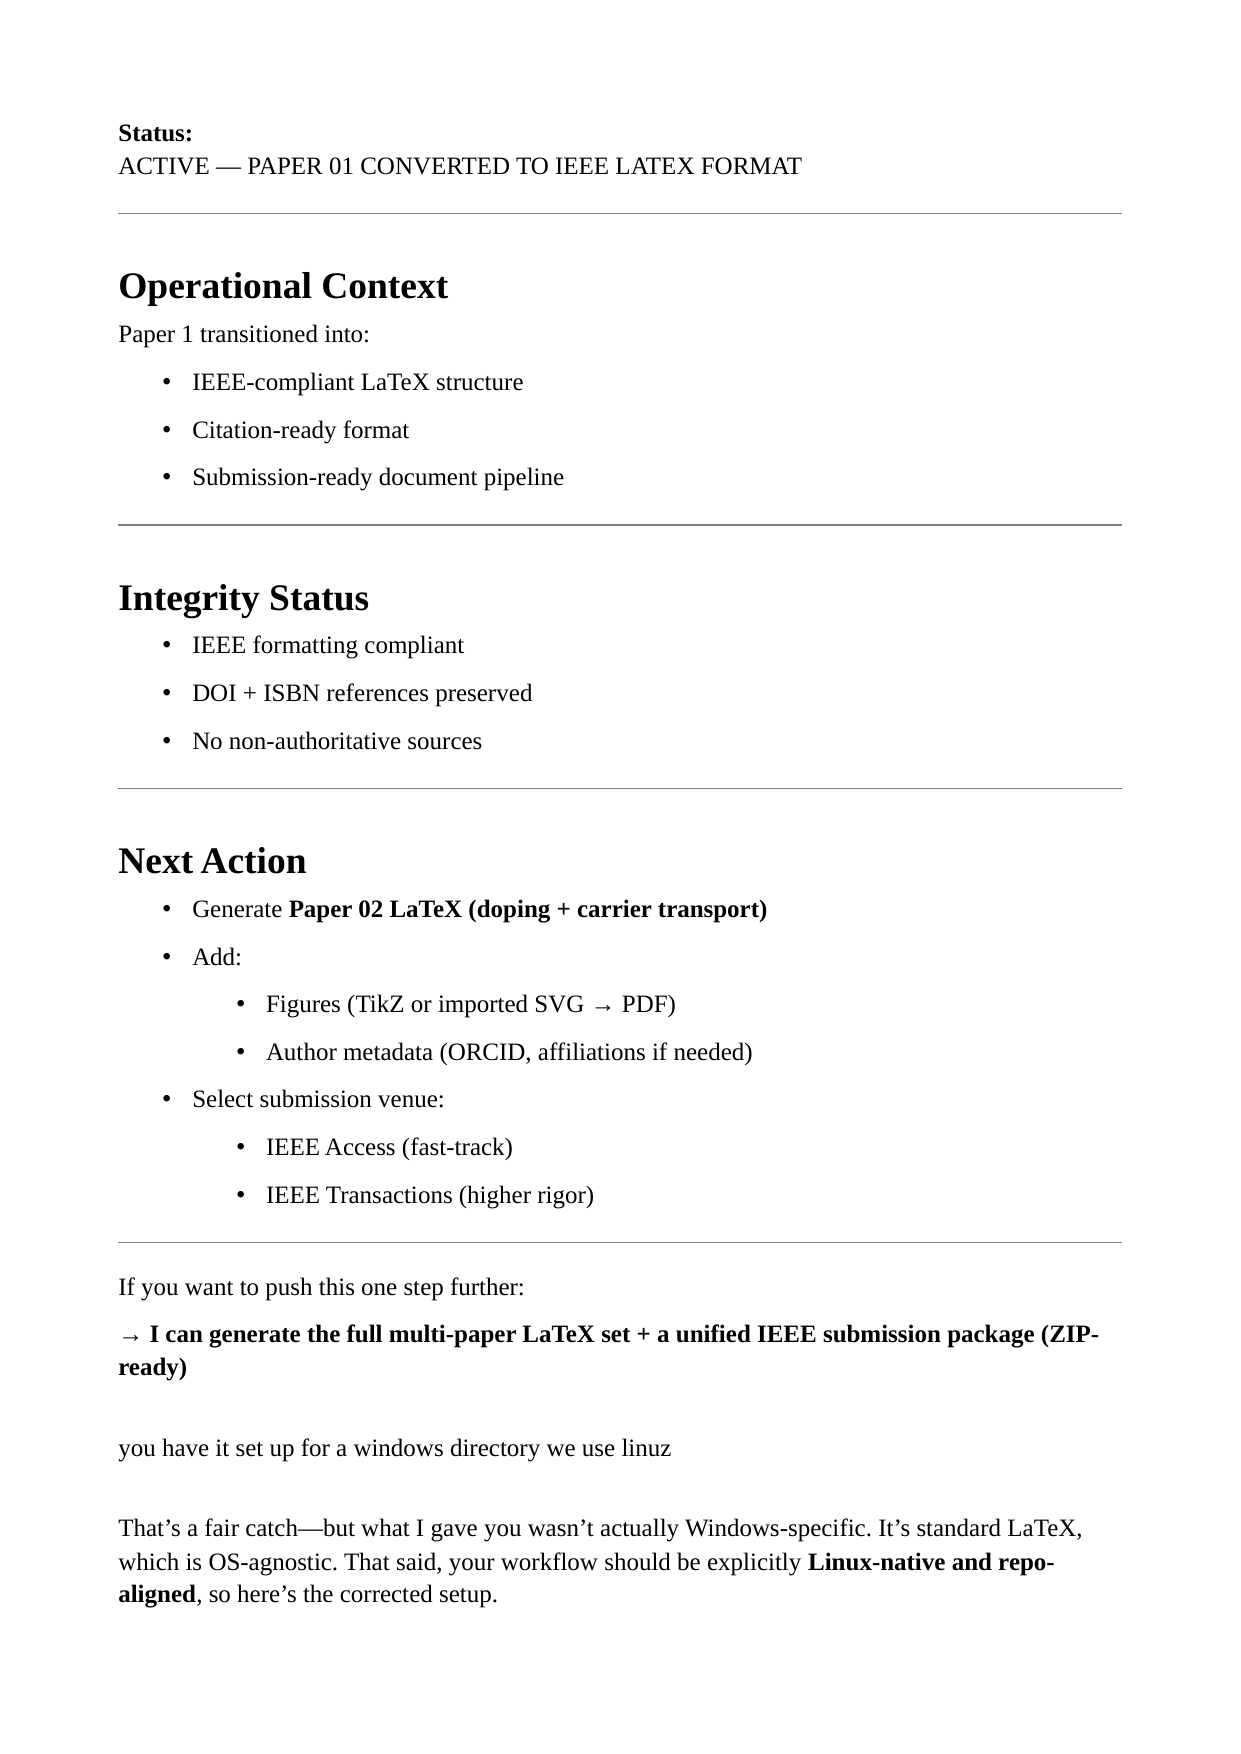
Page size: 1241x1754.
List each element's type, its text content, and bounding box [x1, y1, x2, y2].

text you have it set up for a windows directory we use linuz [118, 1433, 1122, 1462]
text Status: ACTIVE — PAPER 01 CONVERTED TO IEEE LATEX FORMAT [118, 118, 1122, 180]
list Citation-ready format [162, 415, 1122, 443]
list DOI + ISBN references preserved [162, 678, 1122, 707]
subtitle Next Action [118, 838, 1122, 882]
list Author metadata (ORCID, affiliations if needed) [236, 1037, 1122, 1066]
list Generate Paper 02 LaTeX (doping + carrier transport) [162, 894, 1122, 923]
text That’s a fair catch—but what I gave you wasn’t actually Windows-specific. It’s standard LaTeX, which is OS-agnostic. That said, your workflow should be explicitly Linux-native and repo-aligned, so here’s the corrected setup. [118, 1513, 1122, 1608]
list IEEE-compliant LaTeX structure [162, 367, 1122, 396]
text Paper 1 transitioned into: [118, 319, 1122, 348]
text → I can generate the full multi-paper LaTeX set + a unified IEEE submission package (ZIP-ready) [118, 1319, 1122, 1381]
list Select submission venue: [162, 1084, 1122, 1113]
text If you want to push this one step further: [118, 1272, 1122, 1300]
list Figures (TikZ or imported SVG → PDF) [236, 989, 1122, 1018]
list Submission-ready document pipeline [162, 462, 1122, 491]
list IEEE formatting compliant [162, 631, 1122, 659]
list No non-authoritative sources [162, 726, 1122, 754]
list IEEE Transactions (higher rigor) [236, 1180, 1122, 1208]
subtitle Operational Context [118, 264, 1122, 307]
list IEEE Access (fast-track) [236, 1132, 1122, 1161]
subtitle Integrity Status [118, 575, 1122, 618]
list Add: [162, 942, 1122, 971]
